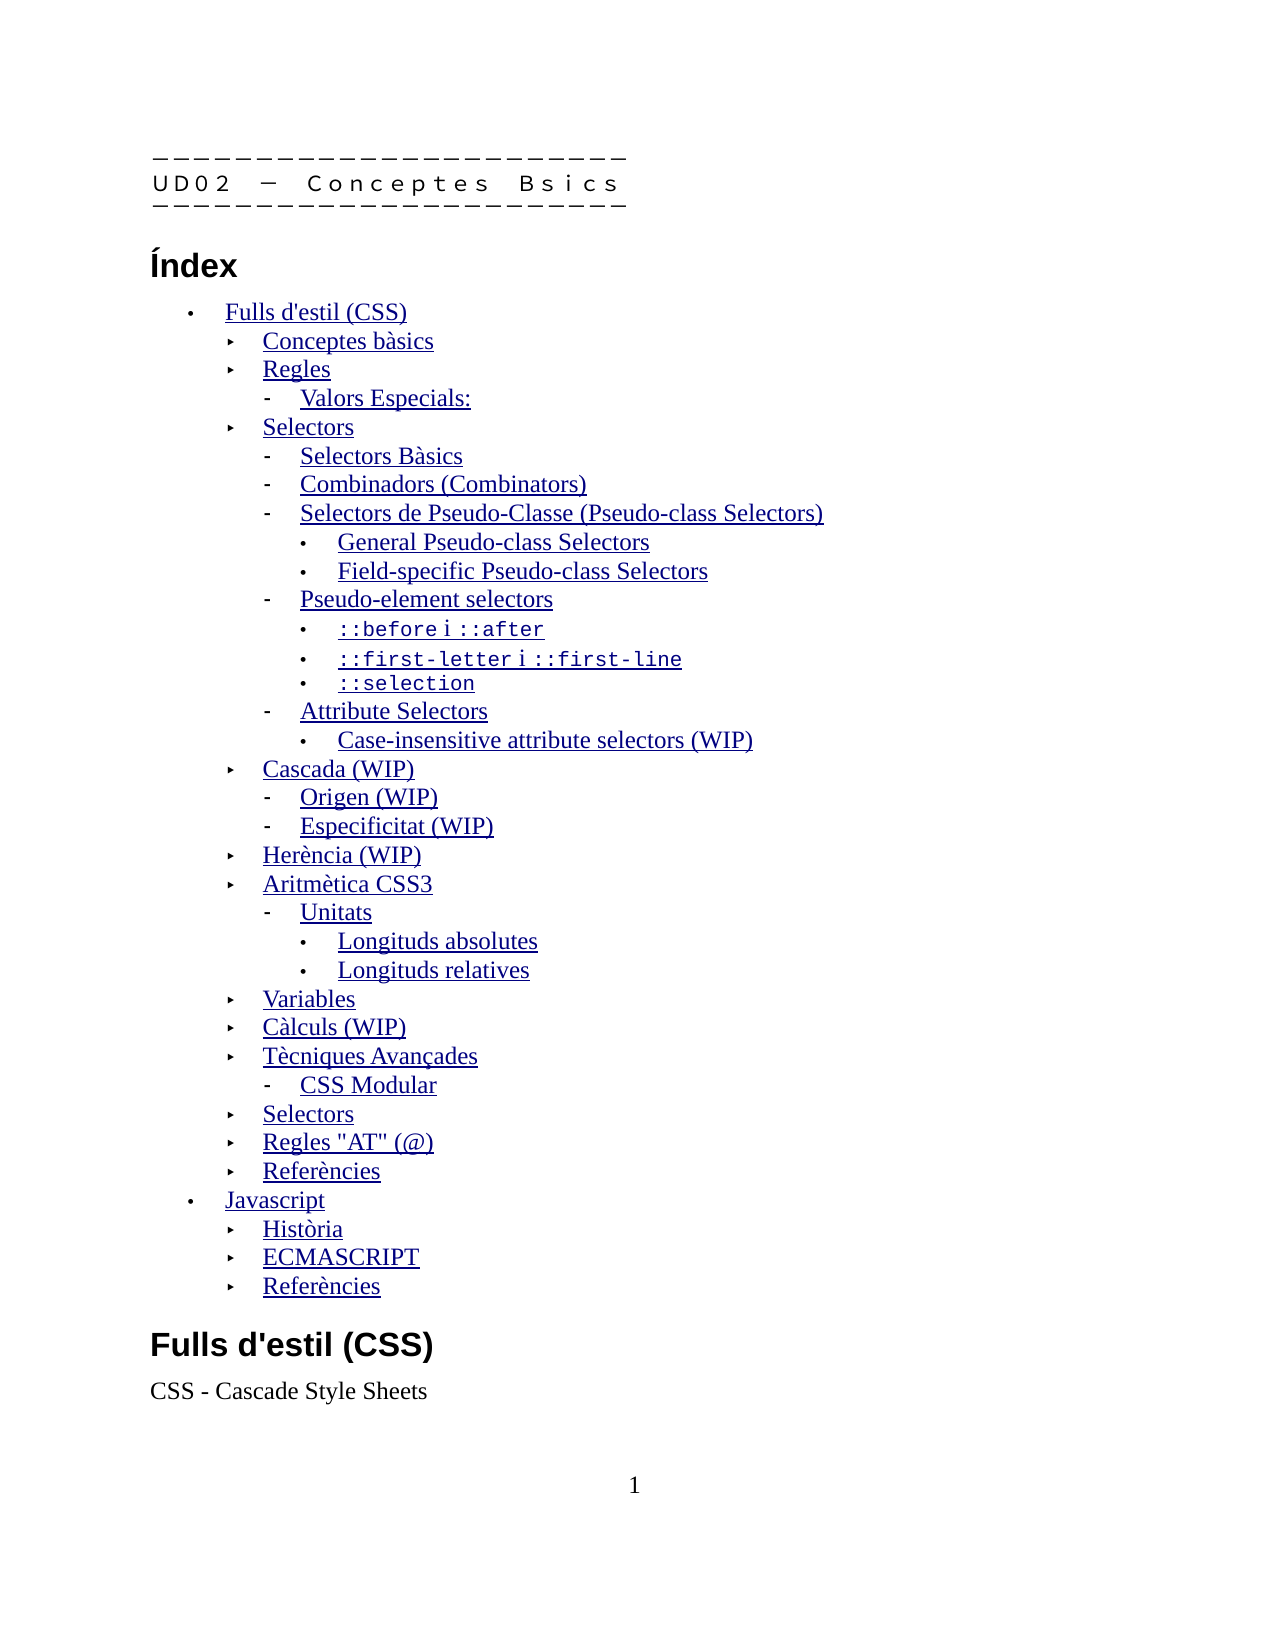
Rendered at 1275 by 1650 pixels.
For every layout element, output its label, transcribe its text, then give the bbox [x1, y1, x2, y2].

list Selectors [225, 1099, 1125, 1127]
list Javascript [187, 1185, 1125, 1214]
list Valors Especials: [262, 383, 1125, 412]
list Aritmètica CSS3 [225, 869, 1125, 897]
list ::before i ::after [300, 613, 1125, 643]
list Selectors Bàsics [262, 441, 1125, 469]
list Field-specific Pseudo-class Selectors [300, 556, 1125, 584]
list Especificitat (WIP) [262, 811, 1125, 840]
text －－－－－－－－－－－－－－－－－－－－－－－ [150, 150, 1125, 174]
list Història [225, 1214, 1125, 1242]
list Selectors [225, 412, 1125, 441]
list Case-insensitive attribute selectors (WIP) [300, 725, 1125, 754]
list CSS Modular [262, 1070, 1125, 1099]
subtitle Índex [150, 246, 1125, 284]
list Longituds absolutes [300, 926, 1125, 955]
list ECMASCRIPT [225, 1242, 1125, 1271]
list Regles [225, 354, 1125, 383]
list Unitats [262, 897, 1125, 926]
list Conceptes bàsics [225, 326, 1125, 354]
list Longituds relatives [300, 955, 1125, 984]
list Fulls d'estil (CSS) [187, 297, 1125, 326]
text CSS - Cascade Style Sheets [150, 1376, 1125, 1405]
list Variables [225, 984, 1125, 1012]
list Pseudo-element selectors [262, 584, 1125, 613]
list ::selection [300, 672, 1125, 696]
list General Pseudo-class Selectors [300, 527, 1125, 556]
list Càlculs (WIP) [225, 1012, 1125, 1041]
list Referències [225, 1156, 1125, 1185]
list Tècniques Avançades [225, 1041, 1125, 1070]
list Origen (WIP) [262, 782, 1125, 811]
list ::first-letter i ::first-line [300, 643, 1125, 672]
list Cascada (WIP) [225, 754, 1125, 782]
list Attribute Selectors [262, 696, 1125, 725]
list Referències [225, 1271, 1125, 1300]
text －－－－－－－－－－－－－－－－－－－－－－－ [150, 197, 1125, 221]
text ＵＤ０２ － Ｃｏｎｃｅｐｔｅｓ Ｂｓｉｃｓ [150, 174, 1125, 197]
list Selectors de Pseudo-Classe (Pseudo-class Selectors) [262, 498, 1125, 527]
list Regles "AT" (@) [225, 1127, 1125, 1156]
list Herència (WIP) [225, 840, 1125, 869]
list Combinadors (Combinators) [262, 469, 1125, 498]
subtitle Fulls d'estil (CSS) [150, 1325, 1125, 1363]
